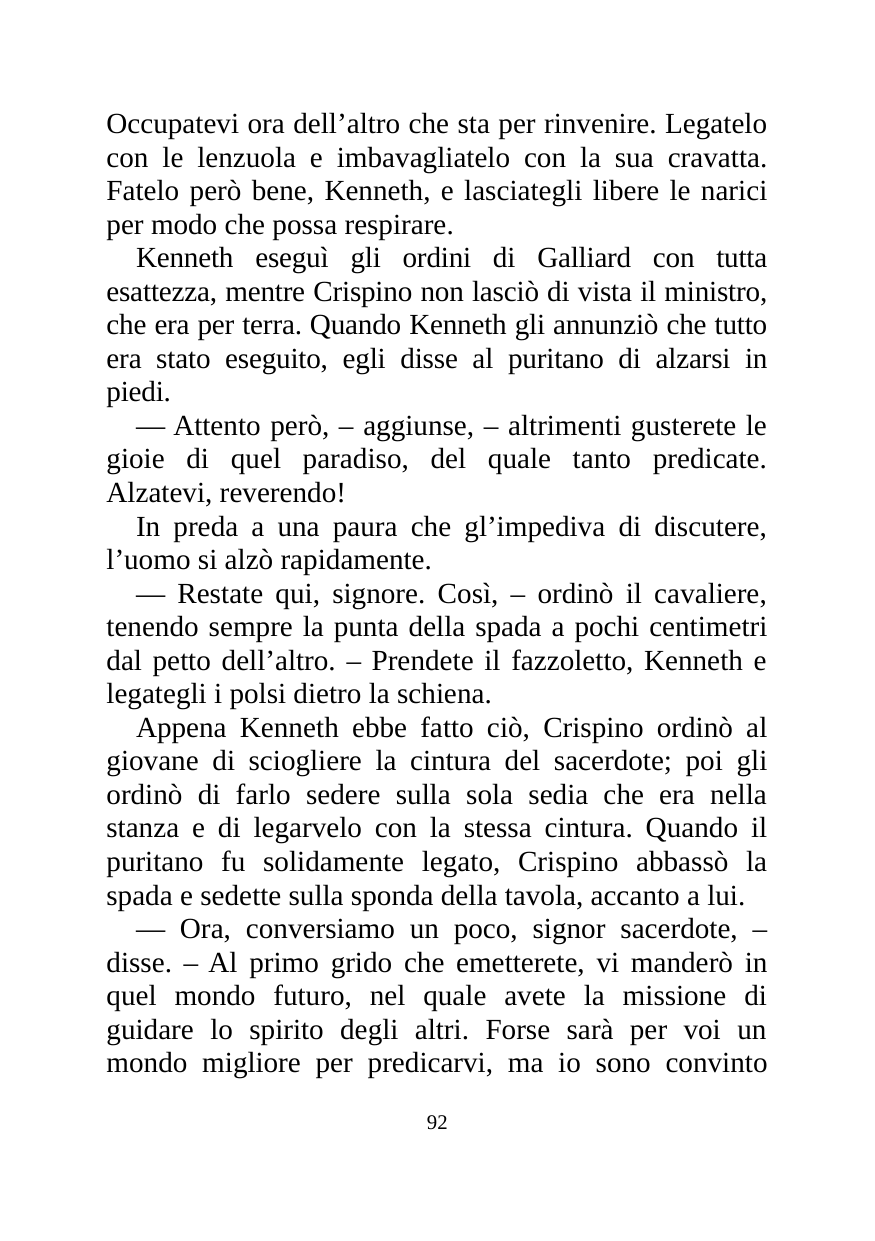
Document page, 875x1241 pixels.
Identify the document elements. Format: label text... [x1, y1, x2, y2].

text In preda a una paura che gl’impediva di discutere, l’uomo si alzò rapidamente. [106, 509, 768, 576]
text Kenneth eseguì gli ordini di Galliard con tutta esattezza, mentre Crispino non lasciò di vista il ministro, che era per terra. Quando Kenneth gli annunziò che tutto era stato eseguito, egli disse al puritano di alzarsi in piedi. [106, 240, 768, 408]
text Appena Kenneth ebbe fatto ciò, Crispino ordinò al giovane di sciogliere la cintura del sacerdote; poi gli ordinò di farlo sedere sulla sola sedia che era nella stanza e di legarvelo con la stessa cintura. Quando il puritano fu solidamente legato, Crispino abbassò la spada e sedette sulla sponda della tavola, accanto a lui. [106, 710, 768, 911]
text — Ora, conversiamo un poco, signor sacerdote, – disse. – Al primo grido che emetterete, vi manderò in quel mondo futuro, nel quale avete la missione di guidare lo spirito degli altri. Forse sarà per voi un mondo migliore per predicarvi, ma io sono convinto [106, 911, 768, 1079]
text — Restate qui, signore. Così, – ordinò il cavaliere, tenendo sempre la punta della spada a pochi centimetri dal petto dell’altro. – Prendete il fazzoletto, Kenneth e legategli i polsi dietro la schiena. [106, 576, 768, 710]
text — Attento però, – aggiunse, – altrimenti gusterete le gioie di quel paradiso, del quale tanto predicate. Alzatevi, reverendo! [106, 408, 768, 509]
text Occupatevi ora dell’altro che sta per rinvenire. Legatelo con le lenzuola e imbavagliatelo con la sua cravatta. Fatelo però bene, Kenneth, e lasciategli libere le narici per modo che possa respirare. [106, 106, 768, 240]
